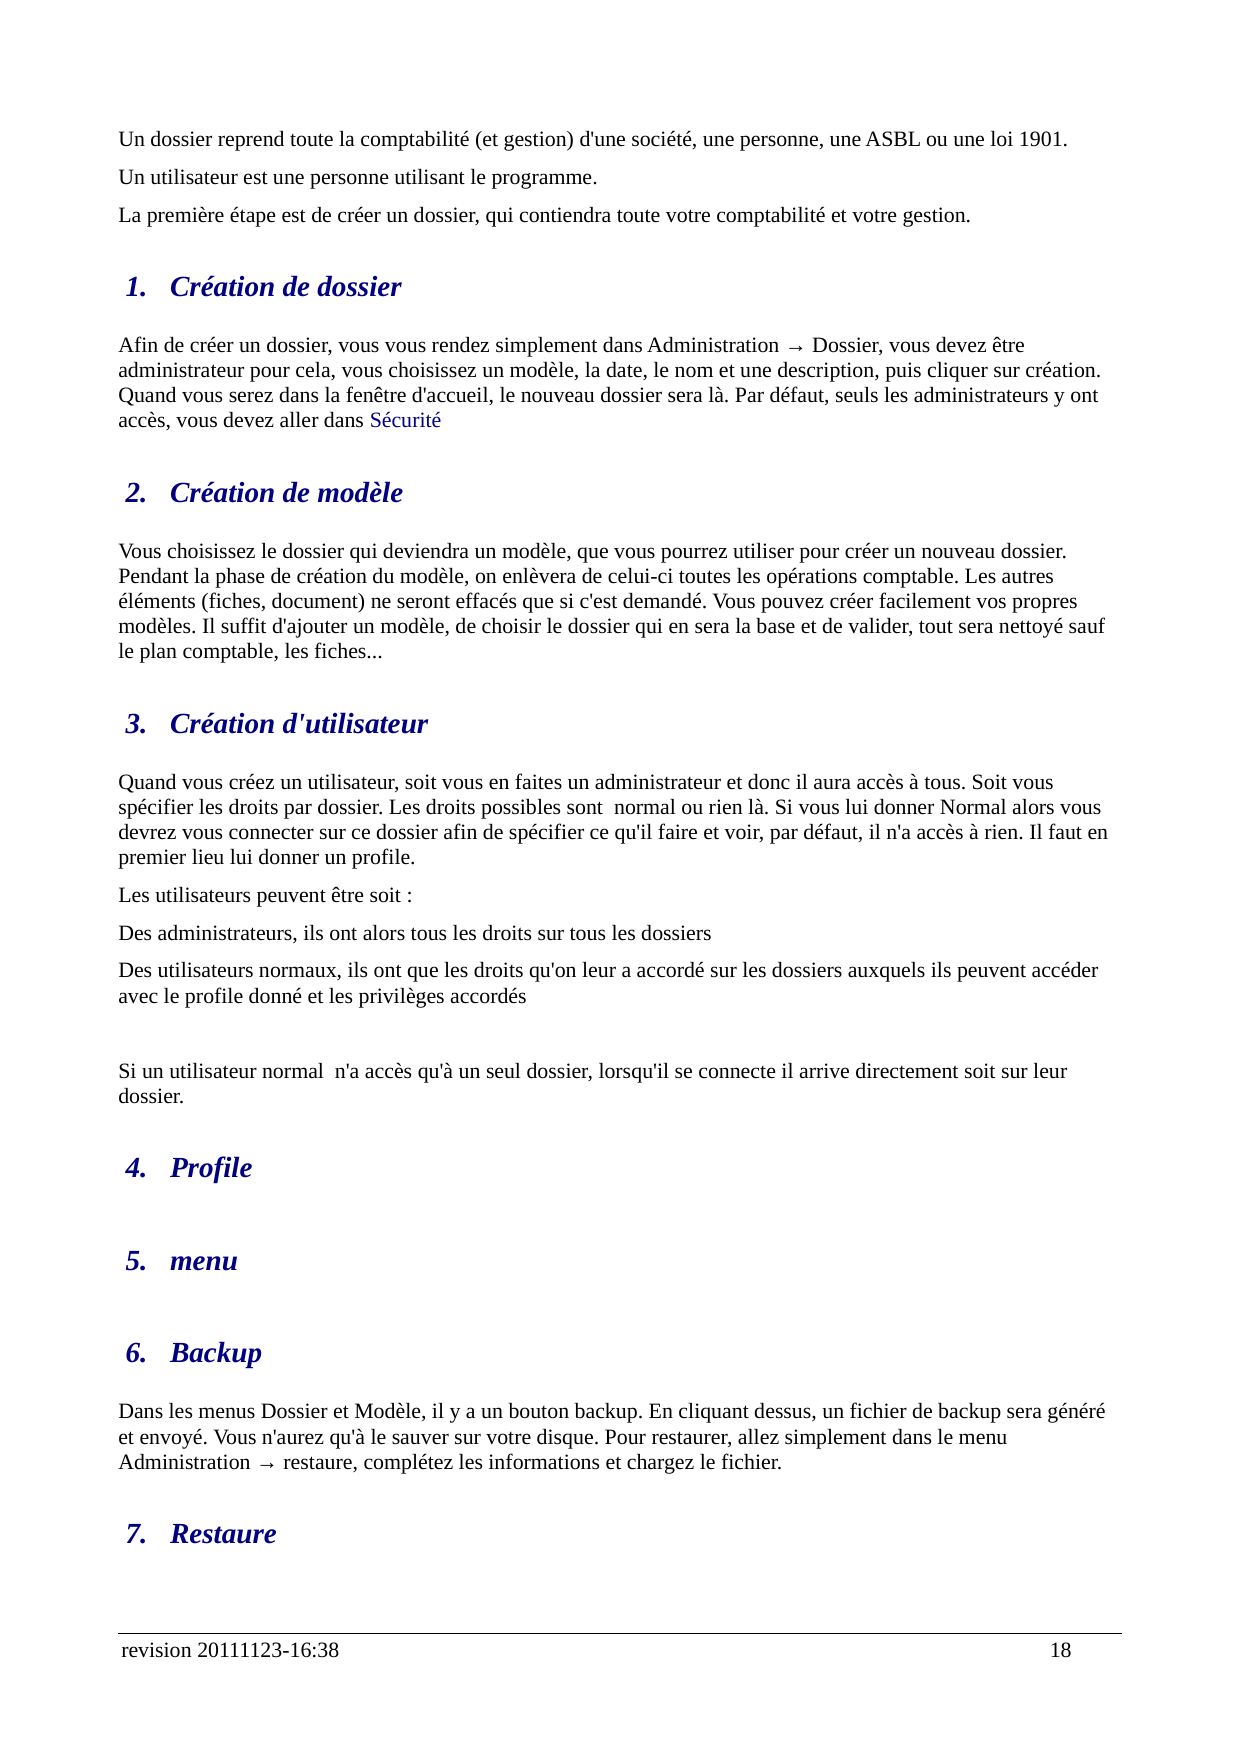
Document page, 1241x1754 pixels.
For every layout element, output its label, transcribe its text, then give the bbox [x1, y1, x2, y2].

subtitle Création de dossier [118, 269, 1122, 302]
text La première étape est de créer un dossier, qui contiendra toute votre comptabilité et votre gestion. [118, 202, 1122, 227]
text Un dossier reprend toute la comptabilité (et gestion) d'une société, une personne, une ASBL ou une loi 1901. [118, 126, 1122, 151]
subtitle Création de modèle [118, 475, 1122, 508]
text Les utilisateurs peuvent être soit : [118, 882, 1122, 907]
subtitle Restaure [118, 1516, 1122, 1550]
text Dans les menus Dossier et Modèle, il y a un bouton backup. En cliquant dessus, un fichier de backup sera généré et envoyé. Vous n'aurez qu'à le sauver sur votre disque. Pour restaurer, allez simplement dans le menu Administration → restaure, complétez les informations et chargez le fichier. [118, 1398, 1122, 1474]
text Des administrateurs, ils ont alors tous les droits sur tous les dossiers [118, 920, 1122, 945]
text Des utilisateurs normaux, ils ont que les droits qu'on leur a accordé sur les dossiers auxquels ils peuvent accéder avec le profile donné et les privilèges accordés [118, 957, 1122, 1008]
text Vous choisissez le dossier qui deviendra un modèle, que vous pourrez utiliser pour créer un nouveau dossier. Pendant la phase de création du modèle, on enlèvera de celui-ci toutes les opérations comptable. Les autres éléments (fiches, document) ne seront effacés que si c'est demandé. Vous pouvez créer facilement vos propres modèles. Il suffit d'ajouter un modèle, de choisir le dossier qui en sera la base et de valider, tout sera nettoyé sauf le plan comptable, les fiches... [118, 538, 1122, 664]
subtitle Profile [118, 1151, 1122, 1184]
text Un utilisateur est une personne utilisant le programme. [118, 164, 1122, 189]
subtitle Backup [118, 1336, 1122, 1369]
text Quand vous créez un utilisateur, soit vous en faites un administrateur et donc il aura accès à tous. Soit vous spécifier les droits par dossier. Les droits possibles sont normal ou rien là. Si vous lui donner Normal alors vous devrez vous connecter sur ce dossier afin de spécifier ce qu'il faire et voir, par défaut, il n'a accès à rien. Il faut en premier lieu lui donner un profile. [118, 769, 1122, 869]
subtitle Création d'utilisateur [118, 706, 1122, 739]
text Afin de créer un dossier, vous vous rendez simplement dans Administration → Dossier, vous devez être administrateur pour cela, vous choisissez un modèle, la date, le nom et une description, puis cliquer sur création. Quand vous serez dans la fenêtre d'accueil, le nouveau dossier sera là. Par défaut, seuls les administrateurs y ont accès, vous devez aller dans Sécurité [118, 332, 1122, 433]
subtitle menu [118, 1243, 1122, 1277]
text Si un utilisateur normal n'a accès qu'à un seul dossier, lorsqu'il se connecte il arrive directement soit sur leur dossier. [118, 1058, 1122, 1108]
